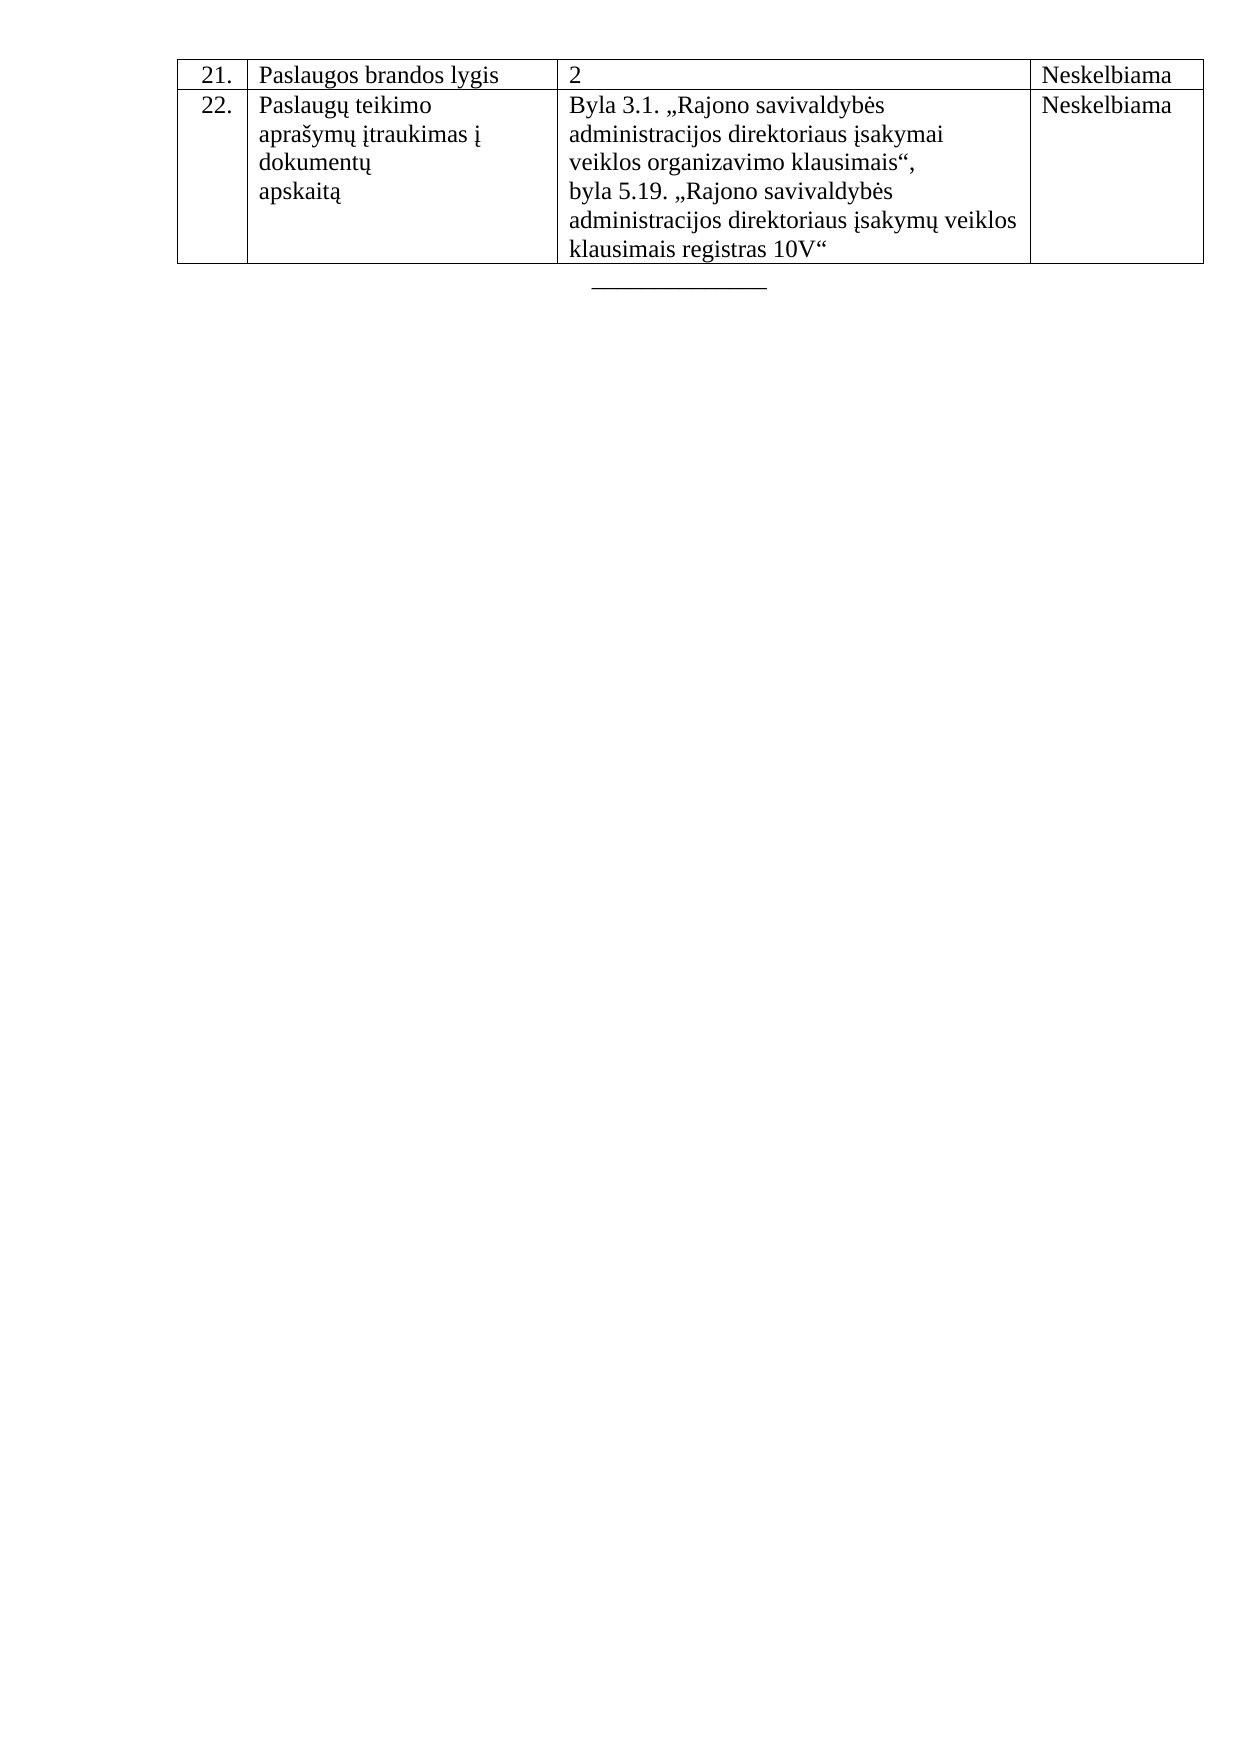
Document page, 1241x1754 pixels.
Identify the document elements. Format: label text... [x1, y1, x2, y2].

table_cell Paslaugos brandos lygis [248, 60, 557, 89]
table_cell Neskelbiama [1031, 90, 1203, 262]
table_cell Byla 3.1. „Rajono savivaldybės administracijos direktoriaus įsakymai veiklos organizavimo klausimais“, byla 5.19. „Rajono savivaldybės administracijos direktoriaus įsakymų veiklos klausimais registras 10V“ [558, 90, 1030, 262]
text ______________ [177, 264, 1181, 292]
table_cell 22. [178, 90, 247, 262]
table_cell Neskelbiama [1031, 60, 1203, 89]
table_cell 21. [178, 60, 247, 89]
table_cell Paslaugų teikimo aprašymų įtraukimas į dokumentų apskaitą [248, 90, 557, 262]
table_cell 2 [558, 60, 1030, 89]
